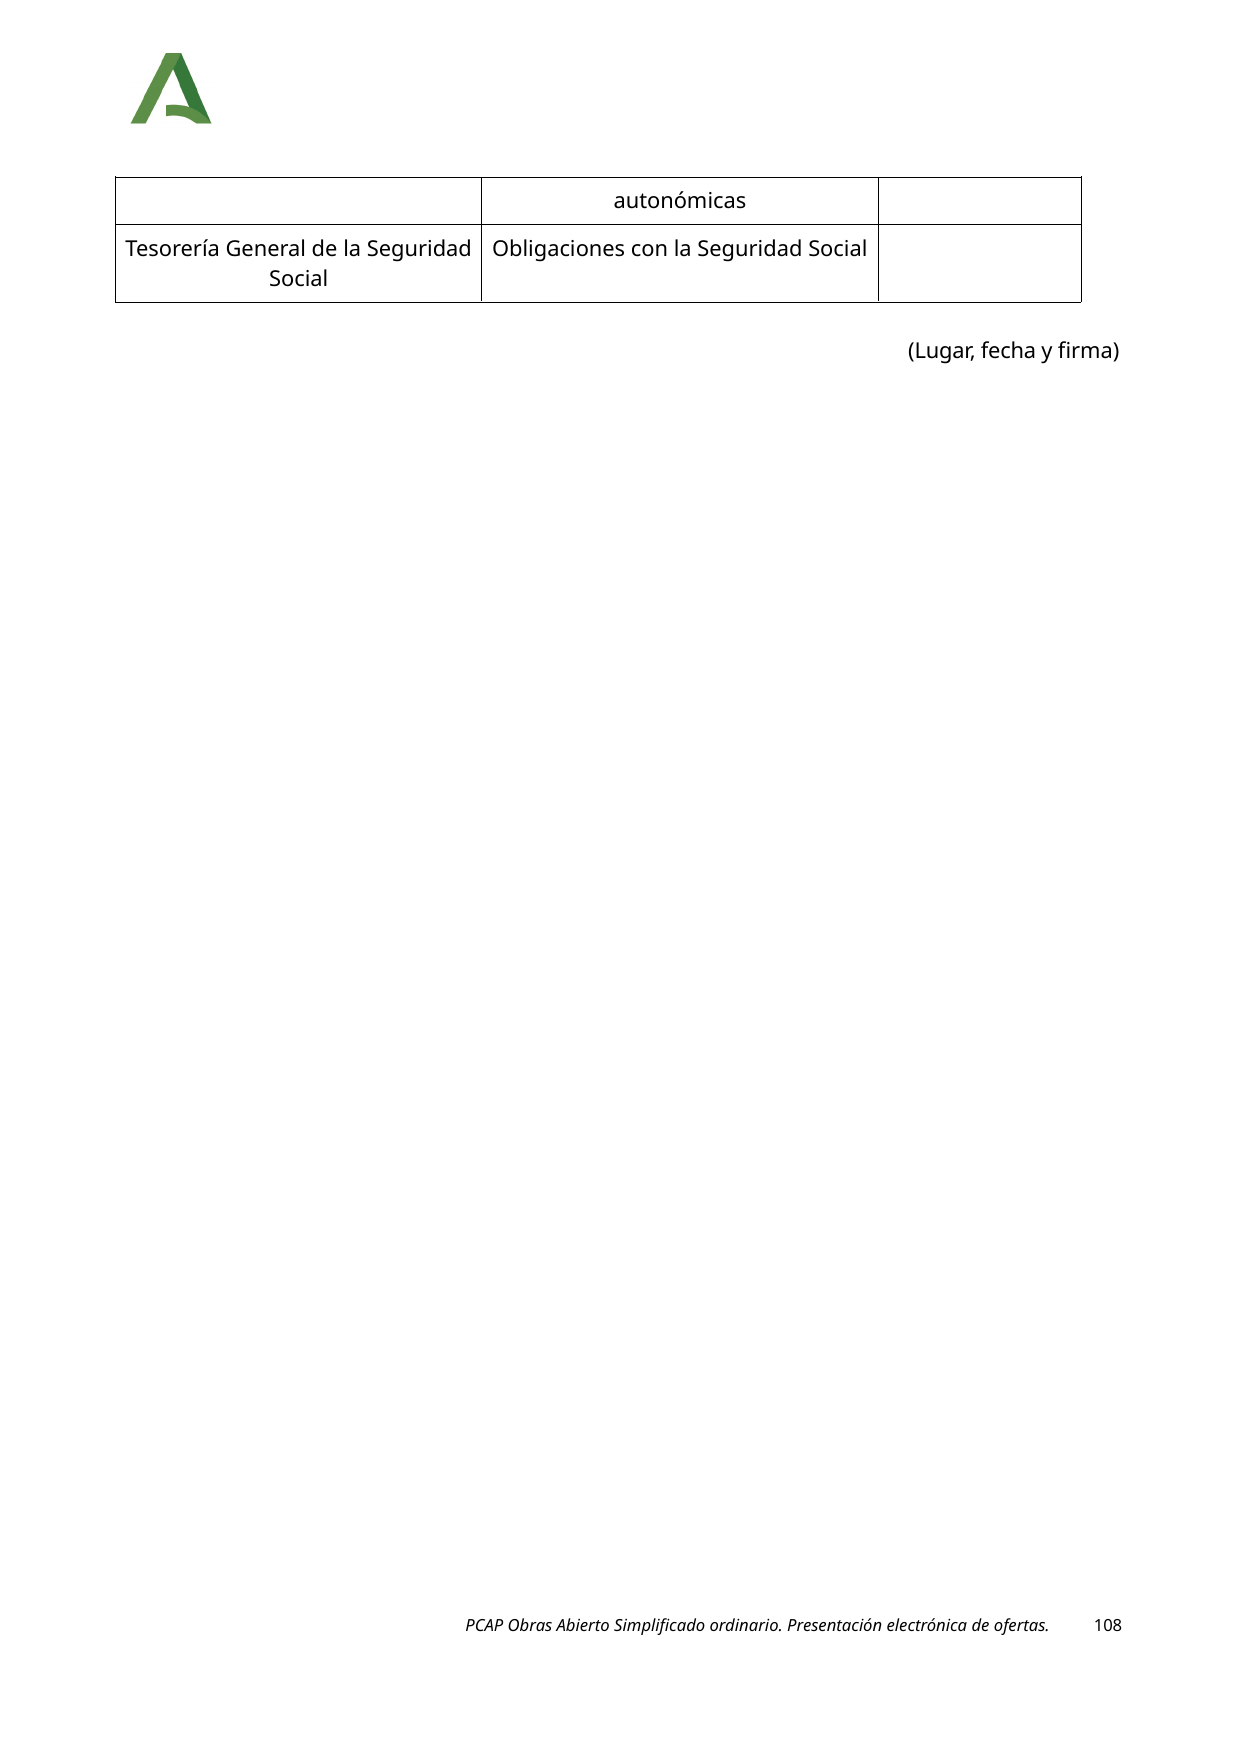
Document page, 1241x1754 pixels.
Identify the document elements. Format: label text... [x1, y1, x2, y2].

table_cell Tesorería General de la Seguridad Social [116, 225, 481, 301]
table_cell [116, 178, 481, 224]
text (Lugar, fecha y firma) [118, 334, 1122, 367]
picture [127, 48, 216, 128]
table_cell [879, 178, 1081, 224]
table_cell [879, 225, 1081, 301]
table_cell autonómicas [482, 178, 878, 224]
table_cell Obligaciones con la Seguridad Social [482, 225, 878, 301]
